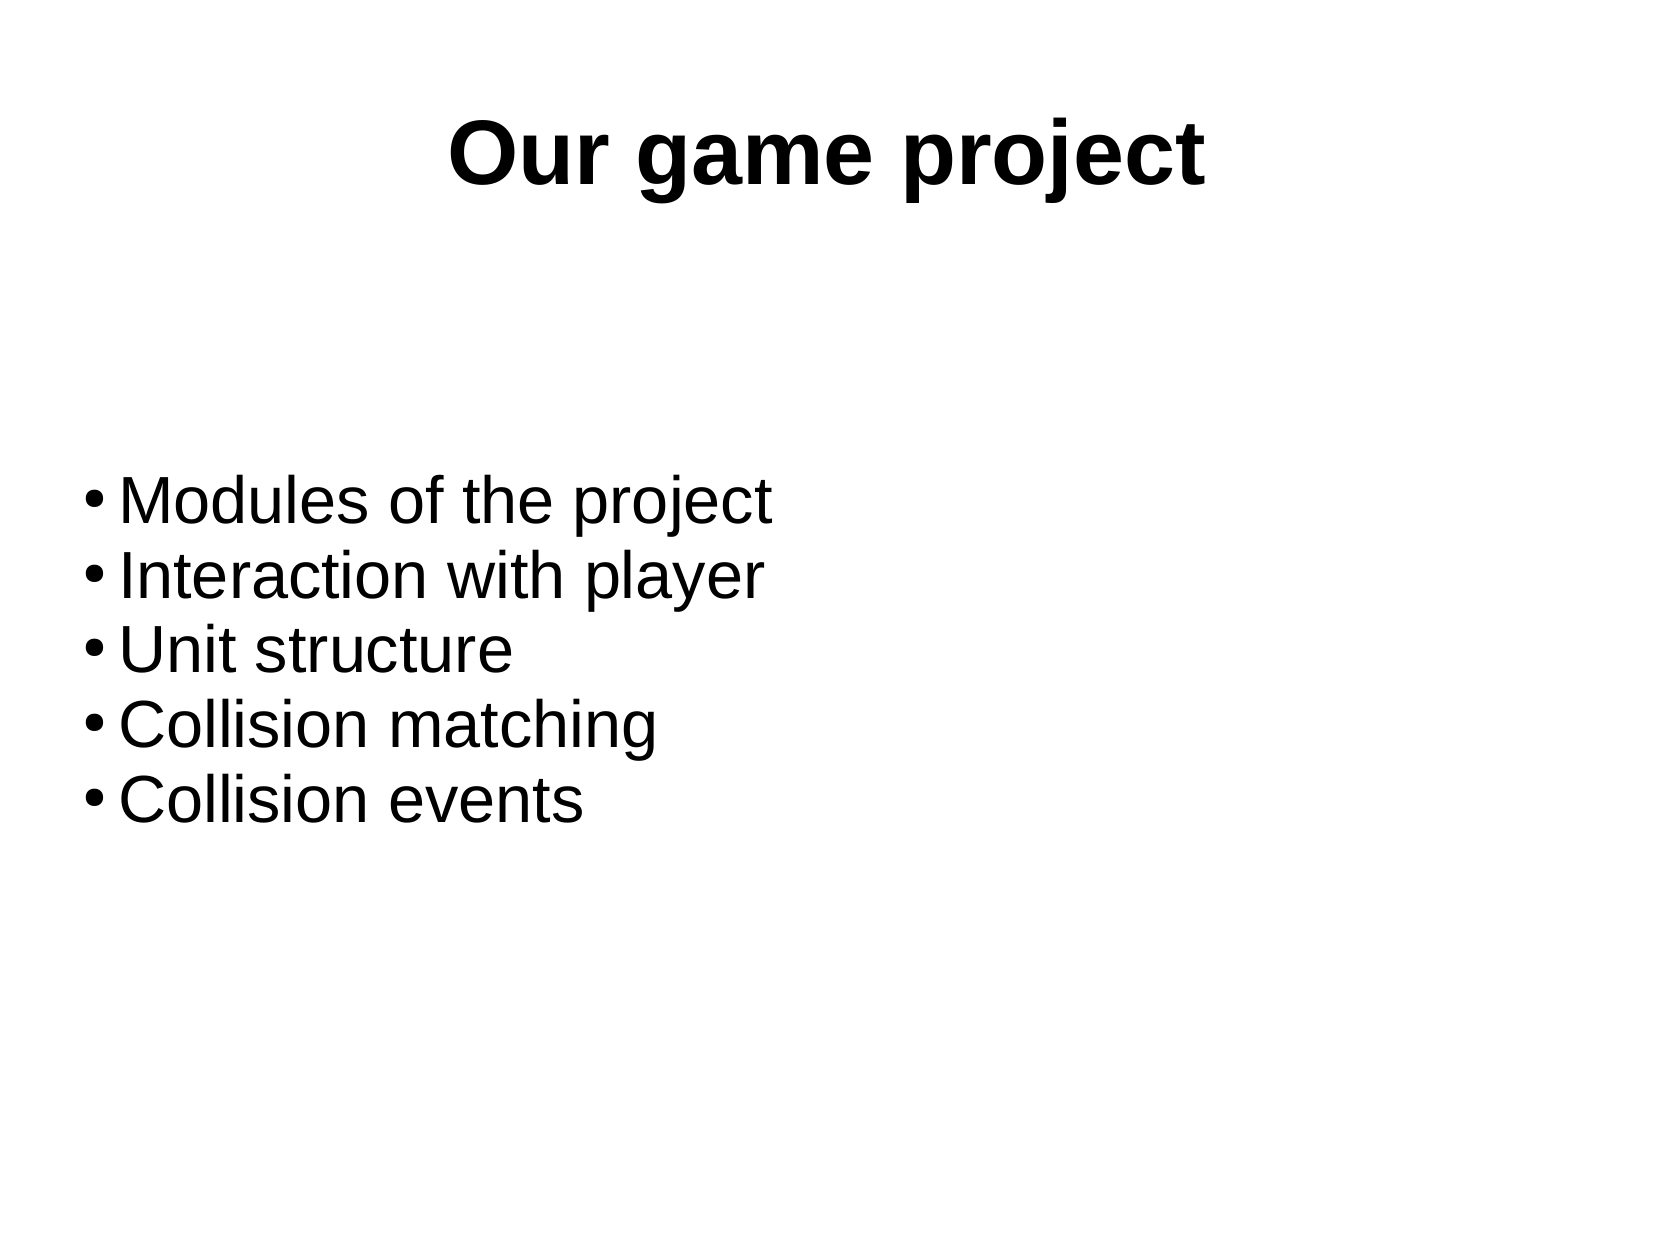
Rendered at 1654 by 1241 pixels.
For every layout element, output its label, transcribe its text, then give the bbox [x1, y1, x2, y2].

title Our game project [82, 49, 1571, 257]
subtitle Modules of the project Interaction with player Unit structure Collision matching Collision events [82, 290, 1571, 1010]
